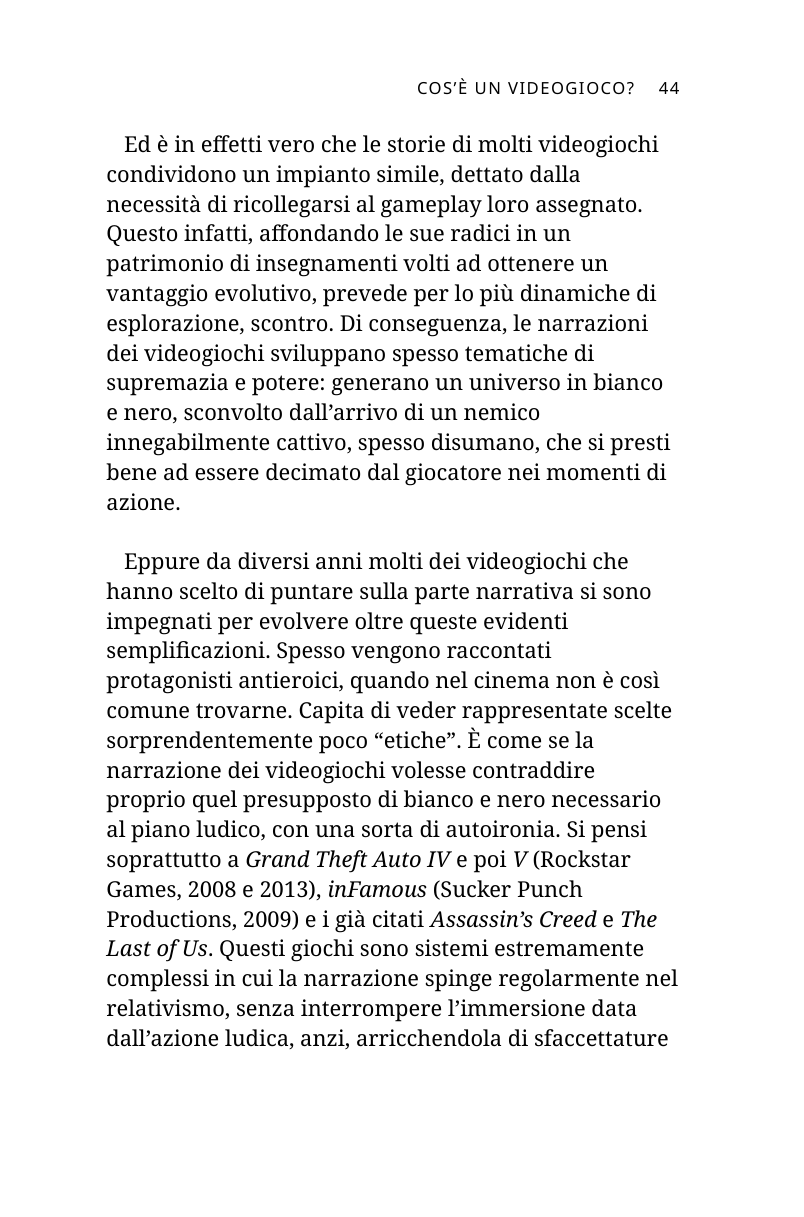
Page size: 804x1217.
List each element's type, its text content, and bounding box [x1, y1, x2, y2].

text Eppure da diversi anni molti dei videogiochi che hanno scelto di puntare sulla parte narrativa si sono impegnati per evolvere oltre queste evidenti semplificazioni. Spesso vengono raccontati protagonisti antieroici, quando nel cinema non è così comune trovarne. Capita di veder rappresentate scelte sorprendentemente poco “etiche”. È come se la narrazione dei videogiochi volesse contraddire proprio quel presupposto di bianco e nero necessario al piano ludico, con una sorta di autoironia. Si pensi soprattutto a Grand Theft Auto IV e poi V (Rockstar Games, 2008 e 2013), inFamous (Sucker Punch Productions, 2009) e i già citati Assassin’s Creed e The Last of Us. Questi giochi sono sistemi estremamente complessi in cui la narrazione spinge regolarmente nel relativismo, senza interrompere l’immersione data dall’azione ludica, anzi, arricchendola di sfaccettature [106, 546, 679, 1052]
text Ed è in effetti vero che le storie di molti videogiochi condividono un impianto simile, dettato dalla necessità di ricollegarsi al gameplay loro assegnato. Questo infatti, affondando le sue radici in un patrimonio di insegnamenti volti ad ottenere un vantaggio evolutivo, prevede per lo più dinamiche di esplorazione, scontro. Di conseguenza, le narrazioni dei videogiochi sviluppano spesso tematiche di supremazia e potere: generano un universo in bianco e nero, sconvolto dall’arrivo di un nemico innegabilmente cattivo, spesso disumano, che si presti bene ad essere decimato dal giocatore nei momenti di azione. [106, 129, 679, 516]
